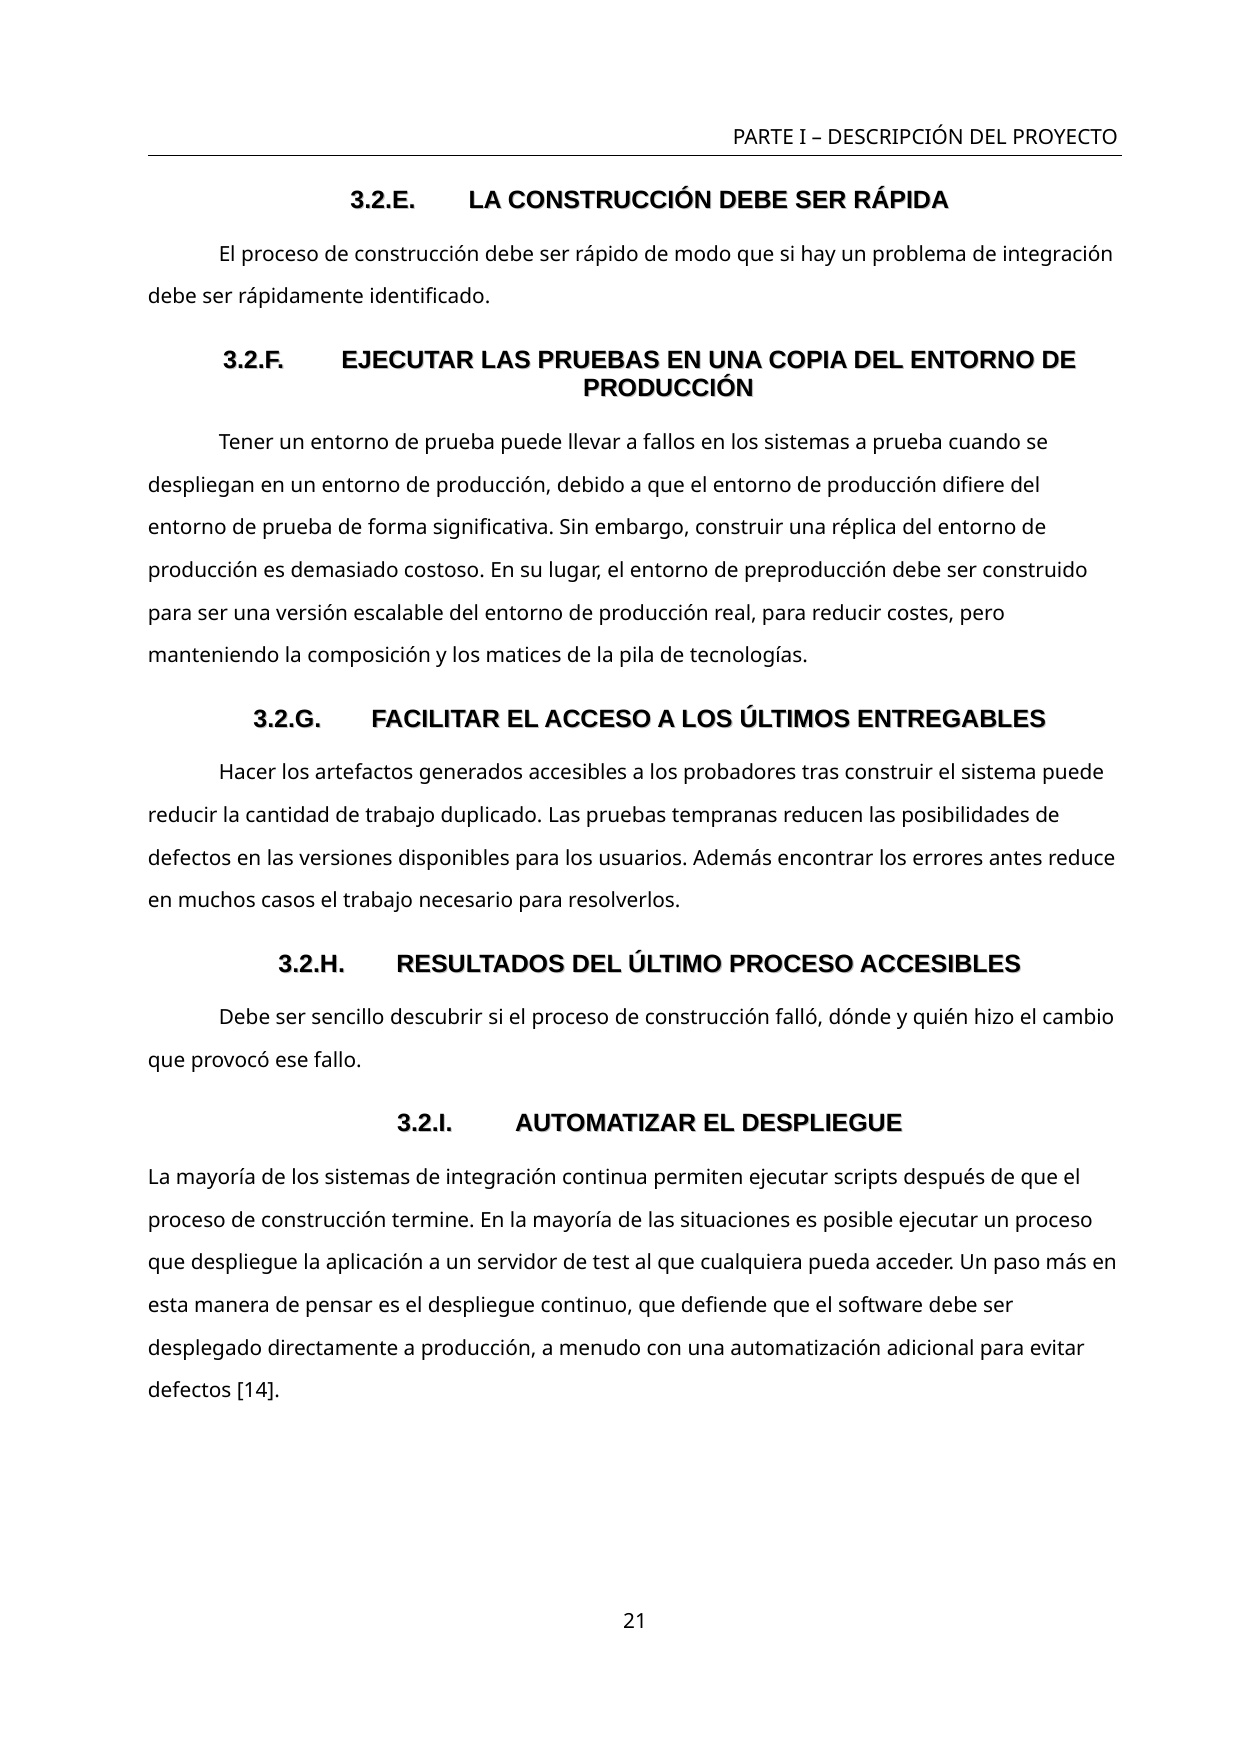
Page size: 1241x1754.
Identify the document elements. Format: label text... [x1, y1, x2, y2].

subtitle Facilitar el acceso a los últimos entregables [177, 704, 1122, 732]
subtitle Ejecutar las pruebas en una copia del entorno de producción [177, 345, 1122, 402]
subtitle Resultados del último proceso accesibles [177, 949, 1122, 977]
text Tener un entorno de prueba puede llevar a fallos en los sistemas a prueba cuando se despliegan en un entorno de producción, debido a que el entorno de producción difiere del entorno de prueba de forma significativa. Sin embargo, construir una réplica del entorno de producción es demasiado costoso. En su lugar, el entorno de preproducción debe ser construido para ser una versión escalable del entorno de producción real, para reducir costes, pero manteniendo la composición y los matices de la pila de tecnologías. [148, 427, 1122, 669]
text Hacer los artefactos generados accesibles a los probadores tras construir el sistema puede reducir la cantidad de trabajo duplicado. Las pruebas tempranas reducen las posibilidades de defectos en las versiones disponibles para los usuarios. Además encontrar los errores antes reduce en muchos casos el trabajo necesario para resolverlos. [148, 757, 1122, 914]
subtitle La construcción debe ser rápida [177, 185, 1122, 214]
subtitle Automatizar el despliegue [177, 1108, 1122, 1137]
text El proceso de construcción debe ser rápido de modo que si hay un problema de integración debe ser rápidamente identificado. [148, 239, 1122, 310]
text La mayoría de los sistemas de integración continua permiten ejecutar scripts después de que el proceso de construcción termine. En la mayoría de las situaciones es posible ejecutar un proceso que despliegue la aplicación a un servidor de test al que cualquiera pueda acceder. Un paso más en esta manera de pensar es el despliegue continuo, que defiende que el software debe ser desplegado directamente a producción, a menudo con una automatización adicional para evitar defectos [14]. [148, 1162, 1122, 1404]
text Debe ser sencillo descubrir si el proceso de construcción falló, dónde y quién hizo el cambio que provocó ese fallo. [148, 1002, 1122, 1073]
